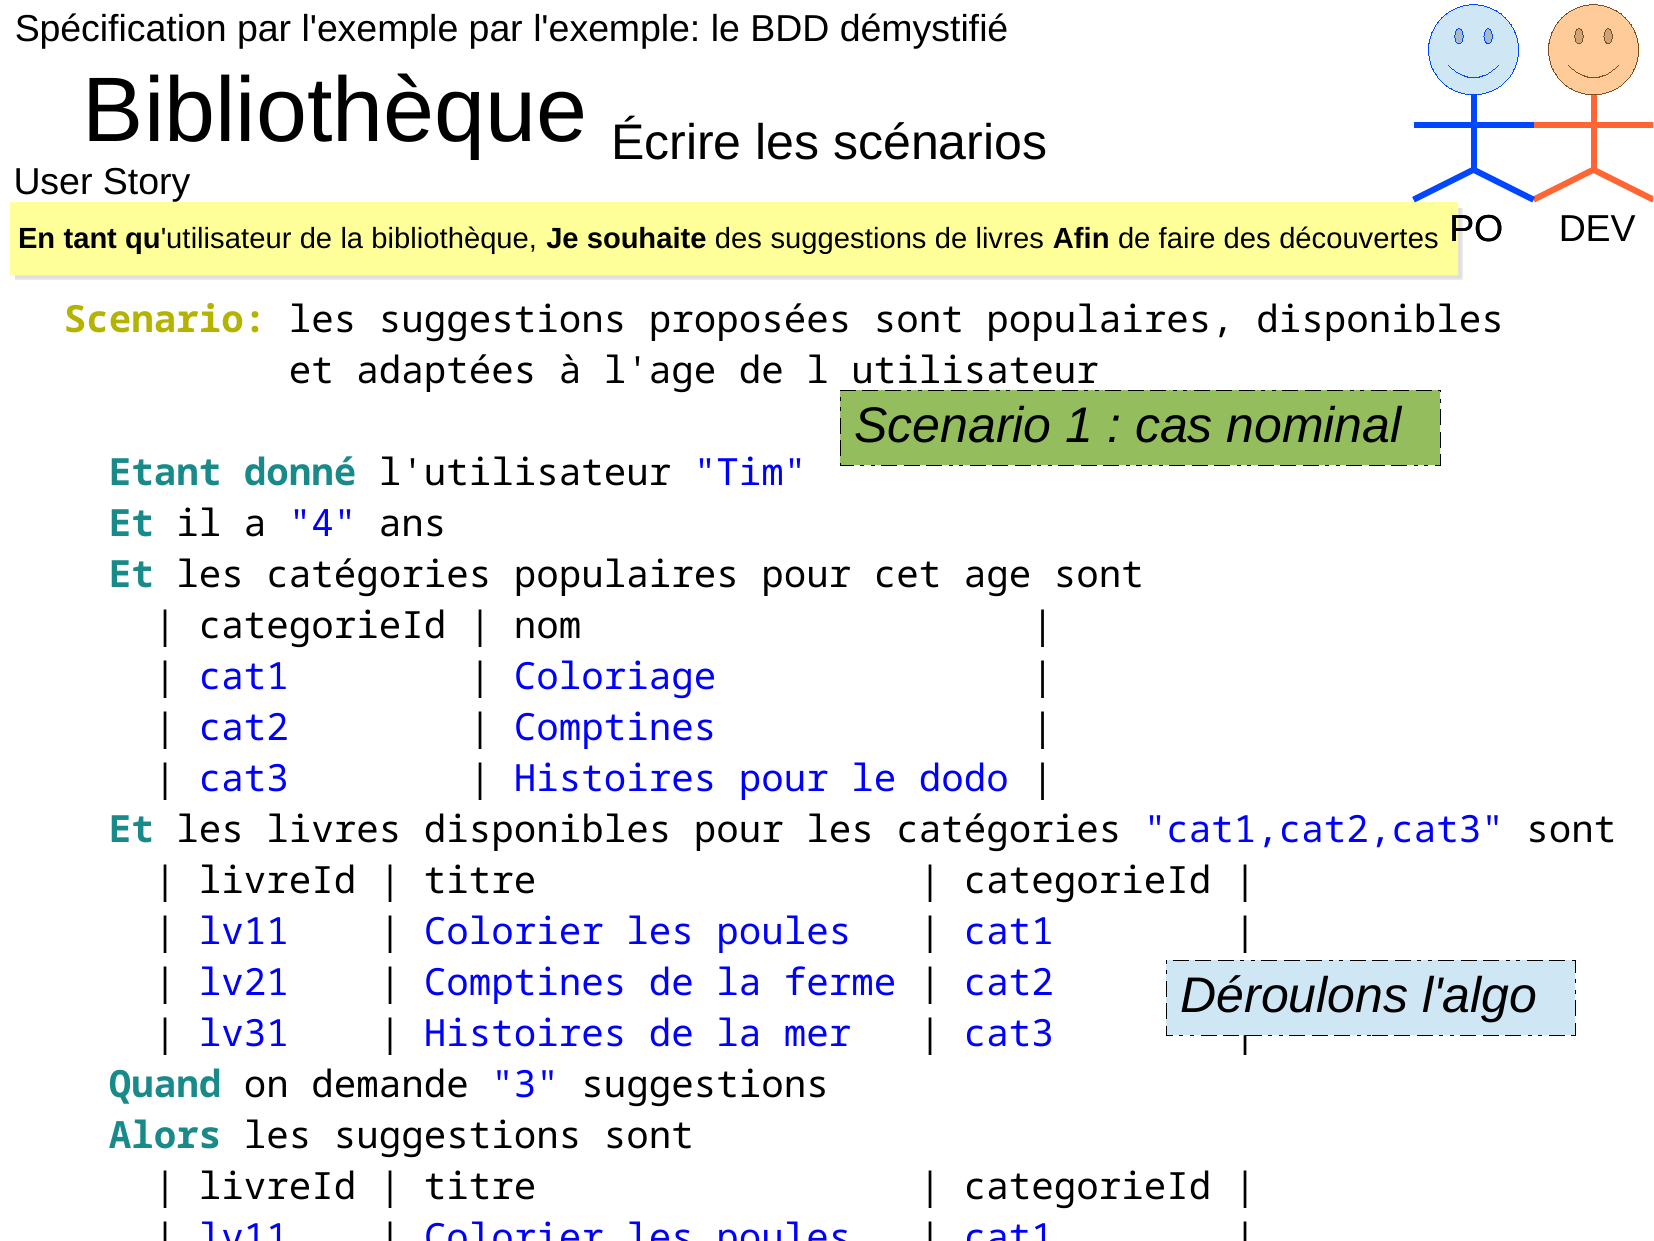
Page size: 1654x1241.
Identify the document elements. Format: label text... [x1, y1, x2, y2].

text_box User Story [0, 153, 82, 210]
text_box Scenario: les suggestions proposées sont populaires, disponibles et adaptées à l'age de l utilisateur Etant donné l'utilisateur "Tim" Et il a "4" ans Et les catégories populaires pour cet age sont | categorieId | nom | | cat1 | Coloriage | | cat2 | Comptines | | cat3 | Histoires pour le dodo | Et les livres disponibles pour les catégories "cat1,cat2,cat3" sont | livreId | titre | categorieId | | lv11 | Colorier les poules | cat1 | | lv21 | Comptines de la ferme | cat2 | | lv31 | Histoires de la mer | cat3 | Quand on demande "3" suggestions Alors les suggestions sont | livreId | titre | categorieId | | lv11 | Colorier les poules | cat1 | | lv21 | Comptines de la ferme | cat2 | | lv31 | Histoires de la mer | cat3 | [3, 285, 1632, 1223]
text_box [1571, 4, 1639, 95]
text_box Déroulons l'algo [1166, 960, 1576, 1036]
title Bibliothèque [82, 5, 1571, 213]
text_box Spécification par l'exemple par l'exemple: le BDD démystifié [0, 0, 1024, 57]
text_box Écrire les scénarios [596, 106, 1063, 178]
text_box En tant qu'utilisateur de la bibliothèque, Je souhaite des suggestions de livres Afin de faire des découvertes [9, 210, 1459, 276]
text_box Scenario 1 : cas nominal [840, 390, 1441, 466]
text_box DEV [1534, 199, 1654, 257]
text_box PO [1413, 213, 1534, 257]
